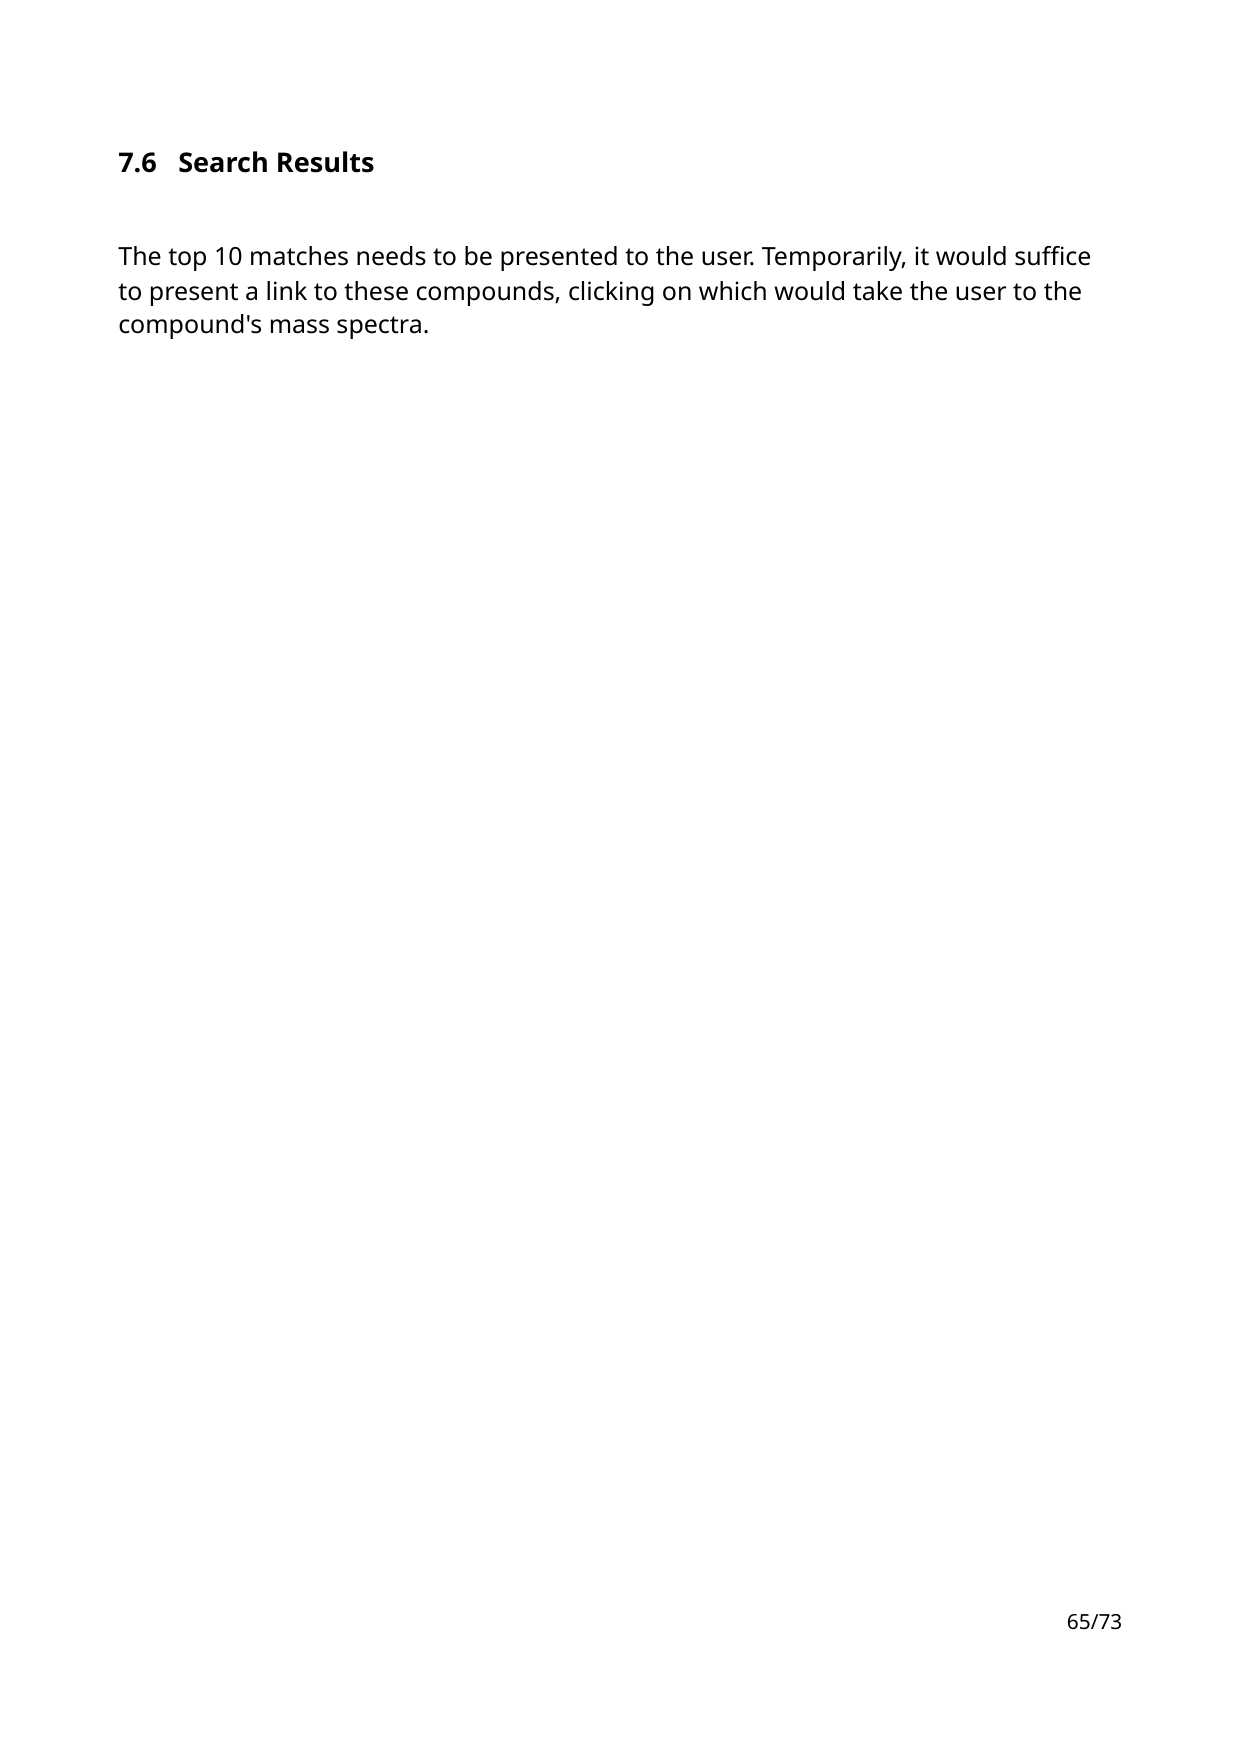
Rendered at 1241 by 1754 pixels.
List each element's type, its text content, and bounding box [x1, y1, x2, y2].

text The top 10 matches needs to be presented to the user. Temporarily, it would suffice to present a link to these compounds, clicking on which would take the user to the compound's mass spectra. [118, 239, 1122, 341]
subtitle Search Results [118, 143, 1122, 180]
